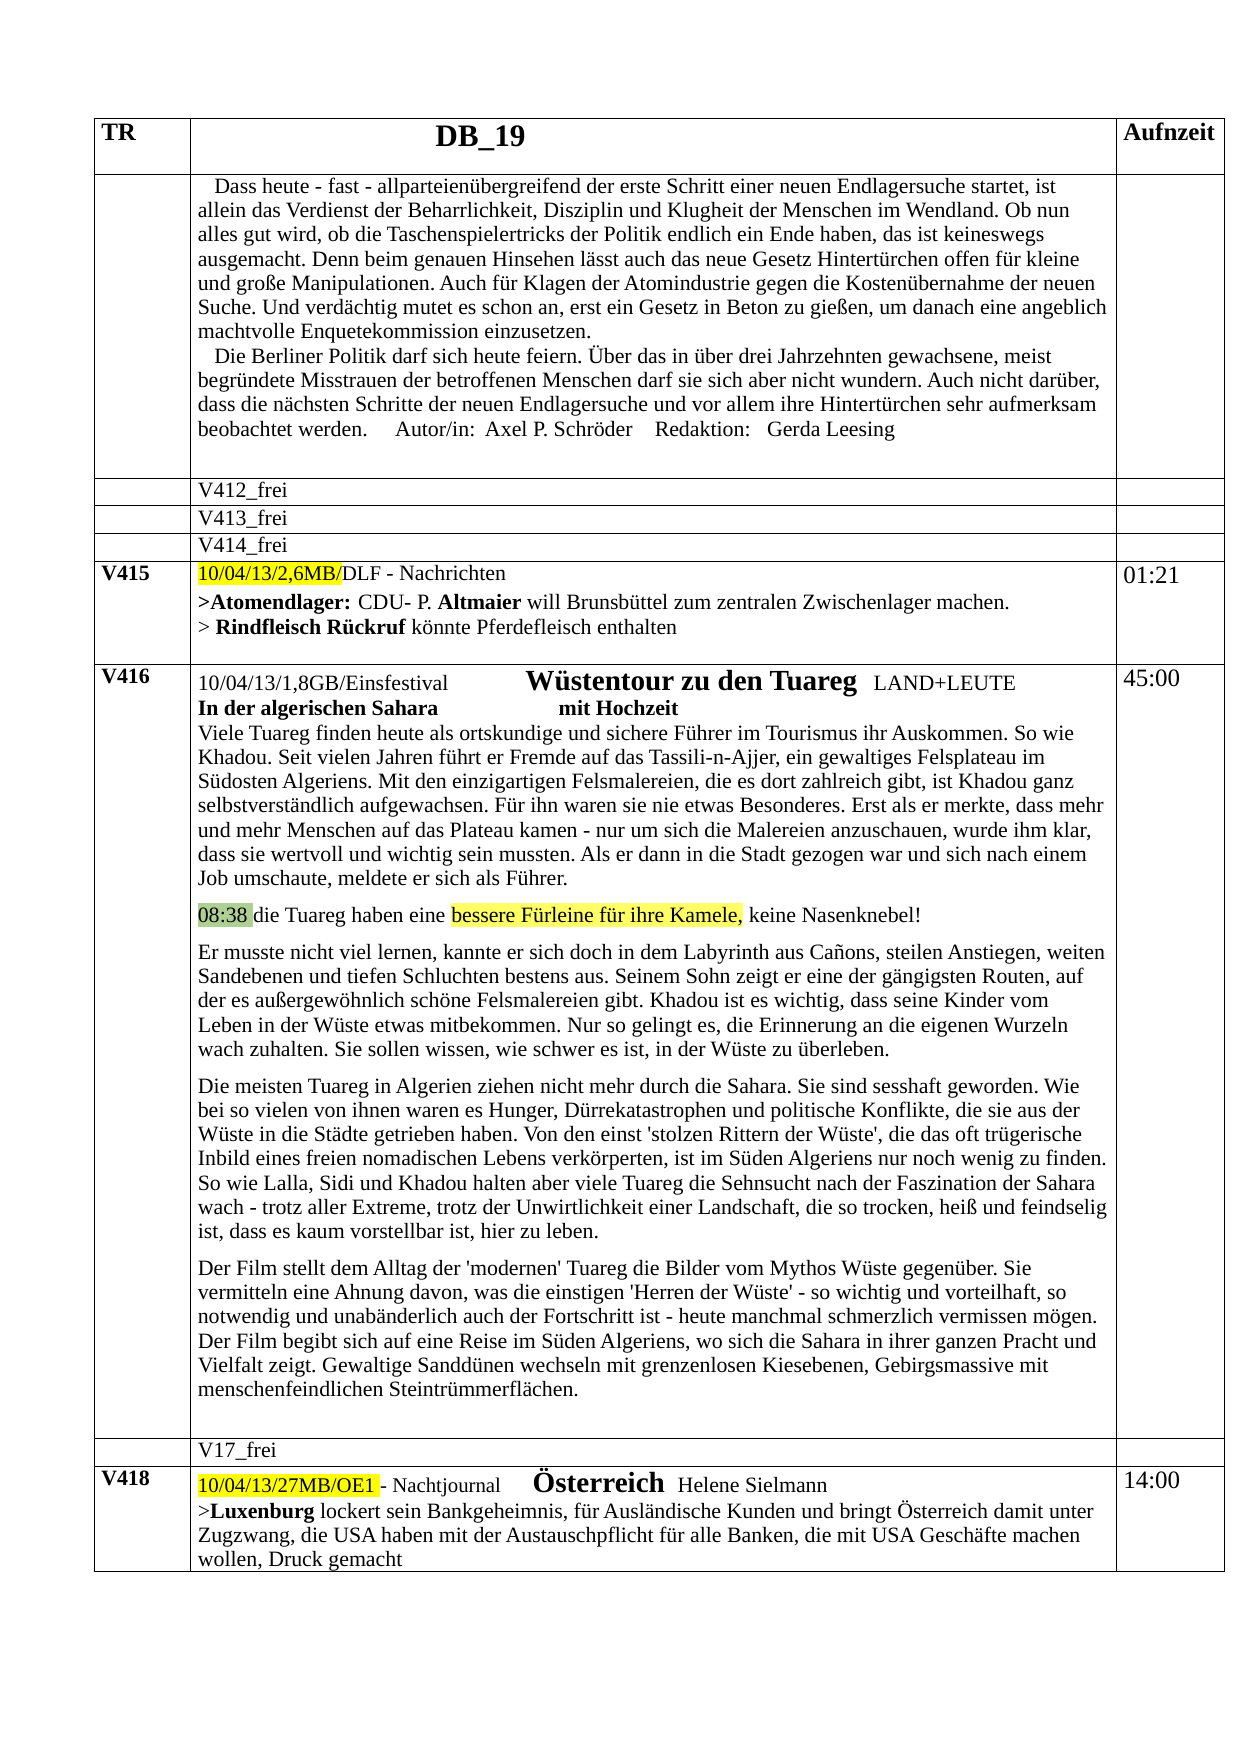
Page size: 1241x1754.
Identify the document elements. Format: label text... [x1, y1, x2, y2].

table_header TR [95, 119, 190, 174]
table_cell V418 [95, 1467, 190, 1571]
table_cell V415 [95, 562, 190, 664]
table_header DB_19 [191, 119, 1116, 174]
table_cell [1117, 175, 1224, 477]
table_cell Dass heute - fast - allparteienübergreifend der erste Schritt einer neuen Endlagersuche startet, ist allein das Verdienst der Beharrlichkeit, Disziplin und Klugheit der Menschen im Wendland. Ob nun alles gut wird, ob die Taschenspielertricks der Politik endlich ein Ende haben, das ist keineswegs ausgemacht. Denn beim genauen Hinsehen lässt auch das neue Gesetz Hintertürchen offen für kleine und große Manipulationen. Auch für Klagen der Atomindustrie gegen die Kostenübernahme der neuen Suche. Und verdächtig mutet es schon an, erst ein Gesetz in Beton zu gießen, um danach eine angeblich machtvolle Enquetekommission einzusetzen. Die Berliner Politik darf sich heute feiern. Über das in über drei Jahrzehnten gewachsene, meist begründete Misstrauen der betroffenen Menschen darf sie sich aber nicht wundern. Auch nicht darüber, dass die nächsten Schritte der neuen Endlagersuche und vor allem ihre Hintertürchen sehr aufmerksam beobachtet werden. Autor/in: Axel P. Schröder Redaktion: Gerda Leesing [191, 175, 1116, 477]
table_cell 10/04/13/2,6MB/DLF - Nachrichten >Atomendlager: CDU- P. Altmaier will Brunsbüttel zum zentralen Zwischenlager machen. > Rindfleisch Rückruf könnte Pferdefleisch enthalten [191, 562, 1116, 664]
table_cell [1117, 1439, 1224, 1466]
table_cell [95, 1439, 190, 1466]
table_cell [1117, 534, 1224, 561]
table_cell 10/04/13/27MB/OE1 - Nachtjournal Österreich Helene Sielmann >Luxenburg lockert sein Bankgeheimnis, für Ausländische Kunden und bringt Österreich damit unter Zugzwang, die USA haben mit der Austauschpflicht für alle Banken, die mit USA Geschäfte machen wollen, Druck gemacht [191, 1467, 1116, 1571]
table_header Aufnzeit [1117, 119, 1224, 174]
table_cell 14:00 [1117, 1467, 1224, 1571]
table_cell V416 [95, 665, 190, 1438]
table_cell V414_frei [191, 534, 1116, 561]
table_cell V413_frei [191, 506, 1116, 533]
table_cell [1117, 506, 1224, 533]
table_cell [95, 534, 190, 561]
table_cell V17_frei [191, 1439, 1116, 1466]
table_cell [95, 506, 190, 533]
table_cell [1117, 479, 1224, 505]
table_cell 01:21 [1117, 562, 1224, 664]
table_cell 10/04/13/1,8GB/Einsfestival Wüstentour zu den Tuareg LAND+LEUTE In der algerischen Sahara mit Hochzeit Viele Tuareg finden heute als ortskundige und sichere Führer im Tourismus ihr Auskommen. So wie Khadou. Seit vielen Jahren führt er Fremde auf das Tassili-n-Ajjer, ein gewaltiges Felsplateau im Südosten Algeriens. Mit den einzigartigen Felsmalereien, die es dort zahlreich gibt, ist Khadou ganz selbstverständlich aufgewachsen. Für ihn waren sie nie etwas Besonderes. Erst als er merkte, dass mehr und mehr Menschen auf das Plateau kamen - nur um sich die Malereien anzuschauen, wurde ihm klar, dass sie wertvoll und wichtig sein mussten. Als er dann in die Stadt gezogen war und sich nach einem Job umschaute, meldete er sich als Führer. 08:38 die Tuareg haben eine bessere Fürleine für ihre Kamele, keine Nasenknebel! Er musste nicht viel lernen, kannte er sich doch in dem Labyrinth aus Cañons, steilen Anstiegen, weiten Sandebenen und tiefen Schluchten bestens aus. Seinem Sohn zeigt er eine der gängigsten Routen, auf der es außergewöhnlich schöne Felsmalereien gibt. Khadou ist es wichtig, dass seine Kinder vom Leben in der Wüste etwas mitbekommen. Nur so gelingt es, die Erinnerung an die eigenen Wurzeln wach zuhalten. Sie sollen wissen, wie schwer es ist, in der Wüste zu überleben. Die meisten Tuareg in Algerien ziehen nicht mehr durch die Sahara. Sie sind sesshaft geworden. Wie bei so vielen von ihnen waren es Hunger, Dürrekatastrophen und politische Konflikte, die sie aus der Wüste in die Städte getrieben haben. Von den einst 'stolzen Rittern der Wüste', die das oft trügerische Inbild eines freien nomadischen Lebens verkörperten, ist im Süden Algeriens nur noch wenig zu finden. So wie Lalla, Sidi und Khadou halten aber viele Tuareg die Sehnsucht nach der Faszination der Sahara wach - trotz aller Extreme, trotz der Unwirtlichkeit einer Landschaft, die so trocken, heiß und feindselig ist, dass es kaum vorstellbar ist, hier zu leben. Der Film stellt dem Alltag der 'modernen' Tuareg die Bilder vom Mythos Wüste gegenüber. Sie vermitteln eine Ahnung davon, was die einstigen 'Herren der Wüste' - so wichtig und vorteilhaft, so notwendig und unabänderlich auch der Fortschritt ist - heute manchmal schmerzlich vermissen mögen. Der Film begibt sich auf eine Reise im Süden Algeriens, wo sich die Sahara in ihrer ganzen Pracht und Vielfalt zeigt. Gewaltige Sanddünen wechseln mit grenzenlosen Kiesebenen, Gebirgsmassive mit menschenfeindlichen Steintrümmerflächen. [191, 665, 1116, 1438]
table_cell 45:00 [1117, 665, 1224, 1438]
table_cell V412_frei [191, 479, 1116, 505]
table_cell [95, 175, 190, 477]
table_cell [95, 479, 190, 505]
